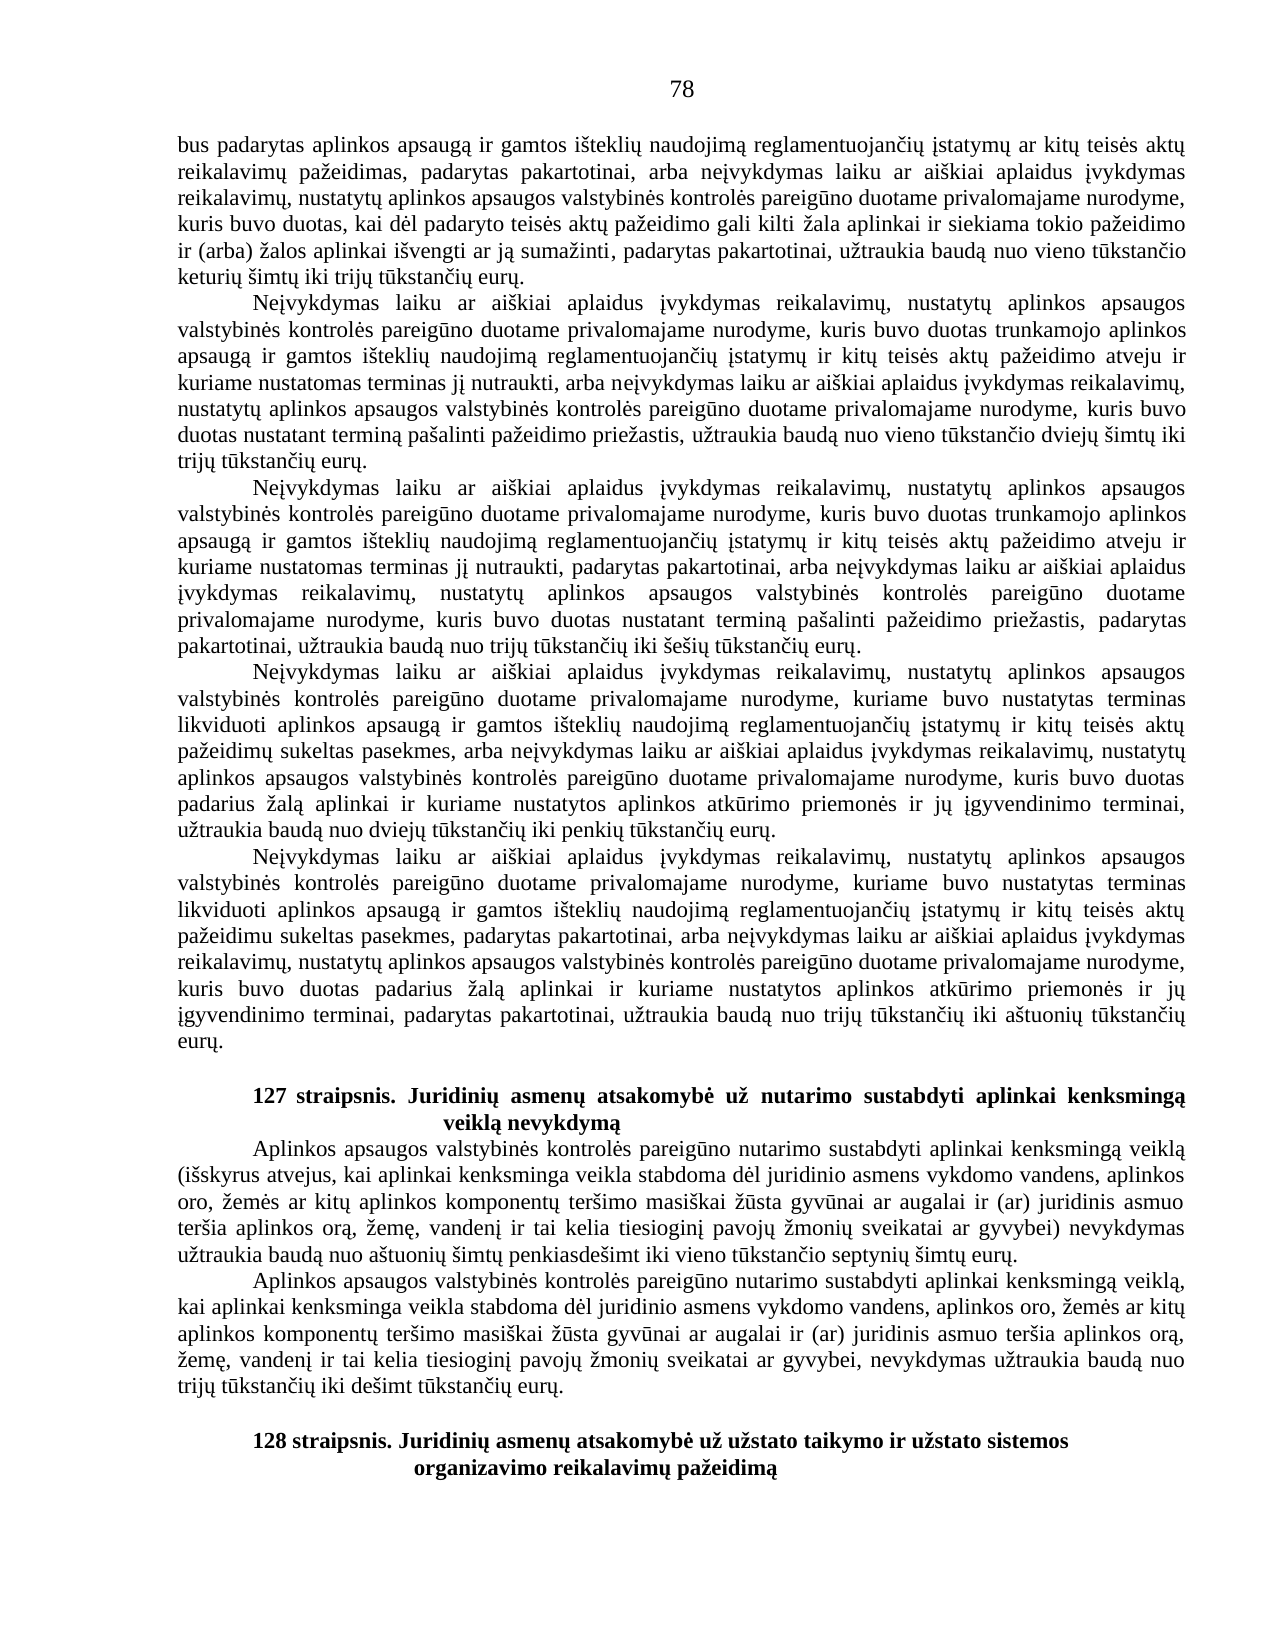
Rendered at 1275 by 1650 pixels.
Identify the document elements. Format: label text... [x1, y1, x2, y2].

text 127 straipsnis. Juridinių asmenų atsakomybė už nutarimo sustabdyti aplinkai kenksmingą veiklą nevykdymą [252, 1082, 1186, 1135]
text 128 straipsnis. Juridinių asmenų atsakomybė už užstato taikymo ir užstato sistemos organizavimo reikalavimų pažeidimą [252, 1427, 1186, 1480]
text Aplinkos apsaugos valstybinės kontrolės pareigūno nutarimo sustabdyti aplinkai kenksmingą veiklą (išskyrus atvejus, kai aplinkai kenksminga veikla stabdoma dėl juridinio asmens vykdomo vandens, aplinkos oro, žemės ar kitų aplinkos komponentų teršimo masiškai žūsta gyvūnai ar augalai ir (ar) juridinis asmuo teršia aplinkos orą, žemę, vandenį ir tai kelia tiesioginį pavojų žmonių sveikatai ar gyvybei) nevykdymas užtraukia baudą nuo aštuonių šimtų penkiasdešimt iki vieno tūkstančio septynių šimtų eurų. [177, 1135, 1186, 1267]
text Neįvykdymas laiku ar aiškiai aplaidus įvykdymas reikalavimų, nustatytų aplinkos apsaugos valstybinės kontrolės pareigūno duotame privalomajame nurodyme, kuriame buvo nustatytas terminas likviduoti aplinkos apsaugą ir gamtos išteklių naudojimą reglamentuojančių įstatymų ir kitų teisės aktų pažeidimu sukeltas pasekmes, padarytas pakartotinai, arba neįvykdymas laiku ar aiškiai aplaidus įvykdymas reikalavimų, nustatytų aplinkos apsaugos valstybinės kontrolės pareigūno duotame privalomajame nurodyme, kuris buvo duotas padarius žalą aplinkai ir kuriame nustatytos aplinkos atkūrimo priemonės ir jų įgyvendinimo terminai, padarytas pakartotinai, užtraukia baudą nuo trijų tūkstančių iki aštuonių tūkstančių eurų. [177, 843, 1186, 1054]
text bus padarytas aplinkos apsaugą ir gamtos išteklių naudojimą reglamentuojančių įstatymų ar kitų teisės aktų reikalavimų pažeidimas, padarytas pakartotinai, arba neįvykdymas laiku ar aiškiai aplaidus įvykdymas reikalavimų, nustatytų aplinkos apsaugos valstybinės kontrolės pareigūno duotame privalomajame nurodyme, kuris buvo duotas, kai dėl padaryto teisės aktų pažeidimo gali kilti žala aplinkai ir siekiama tokio pažeidimo ir (arba) žalos aplinkai išvengti ar ją sumažinti, padarytas pakartotinai, užtraukia baudą nuo vieno tūkstančio keturių šimtų iki trijų tūkstančių eurų. [177, 131, 1186, 289]
text Neįvykdymas laiku ar aiškiai aplaidus įvykdymas reikalavimų, nustatytų aplinkos apsaugos valstybinės kontrolės pareigūno duotame privalomajame nurodyme, kuris buvo duotas trunkamojo aplinkos apsaugą ir gamtos išteklių naudojimą reglamentuojančių įstatymų ir kitų teisės aktų pažeidimo atveju ir kuriame nustatomas terminas jį nutraukti, padarytas pakartotinai, arba neįvykdymas laiku ar aiškiai aplaidus įvykdymas reikalavimų, nustatytų aplinkos apsaugos valstybinės kontrolės pareigūno duotame privalomajame nurodyme, kuris buvo duotas nustatant terminą pašalinti pažeidimo priežastis, padarytas pakartotinai, užtraukia baudą nuo trijų tūkstančių iki šešių tūkstančių eurų. [177, 474, 1186, 658]
text Neįvykdymas laiku ar aiškiai aplaidus įvykdymas reikalavimų, nustatytų aplinkos apsaugos valstybinės kontrolės pareigūno duotame privalomajame nurodyme, kuris buvo duotas trunkamojo aplinkos apsaugą ir gamtos išteklių naudojimą reglamentuojančių įstatymų ir kitų teisės aktų pažeidimo atveju ir kuriame nustatomas terminas jį nutraukti, arba neįvykdymas laiku ar aiškiai aplaidus įvykdymas reikalavimų, nustatytų aplinkos apsaugos valstybinės kontrolės pareigūno duotame privalomajame nurodyme, kuris buvo duotas nustatant terminą pašalinti pažeidimo priežastis, užtraukia baudą nuo vieno tūkstančio dviejų šimtų iki trijų tūkstančių eurų. [177, 289, 1186, 474]
text Neįvykdymas laiku ar aiškiai aplaidus įvykdymas reikalavimų, nustatytų aplinkos apsaugos valstybinės kontrolės pareigūno duotame privalomajame nurodyme, kuriame buvo nustatytas terminas likviduoti aplinkos apsaugą ir gamtos išteklių naudojimą reglamentuojančių įstatymų ir kitų teisės aktų pažeidimų sukeltas pasekmes, arba neįvykdymas laiku ar aiškiai aplaidus įvykdymas reikalavimų, nustatytų aplinkos apsaugos valstybinės kontrolės pareigūno duotame privalomajame nurodyme, kuris buvo duotas padarius žalą aplinkai ir kuriame nustatytos aplinkos atkūrimo priemonės ir jų įgyvendinimo terminai, užtraukia baudą nuo dviejų tūkstančių iki penkių tūkstančių eurų. [177, 658, 1186, 843]
text Aplinkos apsaugos valstybinės kontrolės pareigūno nutarimo sustabdyti aplinkai kenksmingą veiklą, kai aplinkai kenksminga veikla stabdoma dėl juridinio asmens vykdomo vandens, aplinkos oro, žemės ar kitų aplinkos komponentų teršimo masiškai žūsta gyvūnai ar augalai ir (ar) juridinis asmuo teršia aplinkos orą, žemę, vandenį ir tai kelia tiesioginį pavojų žmonių sveikatai ar gyvybei, nevykdymas užtraukia baudą nuo trijų tūkstančių iki dešimt tūkstančių eurų. [177, 1267, 1186, 1399]
